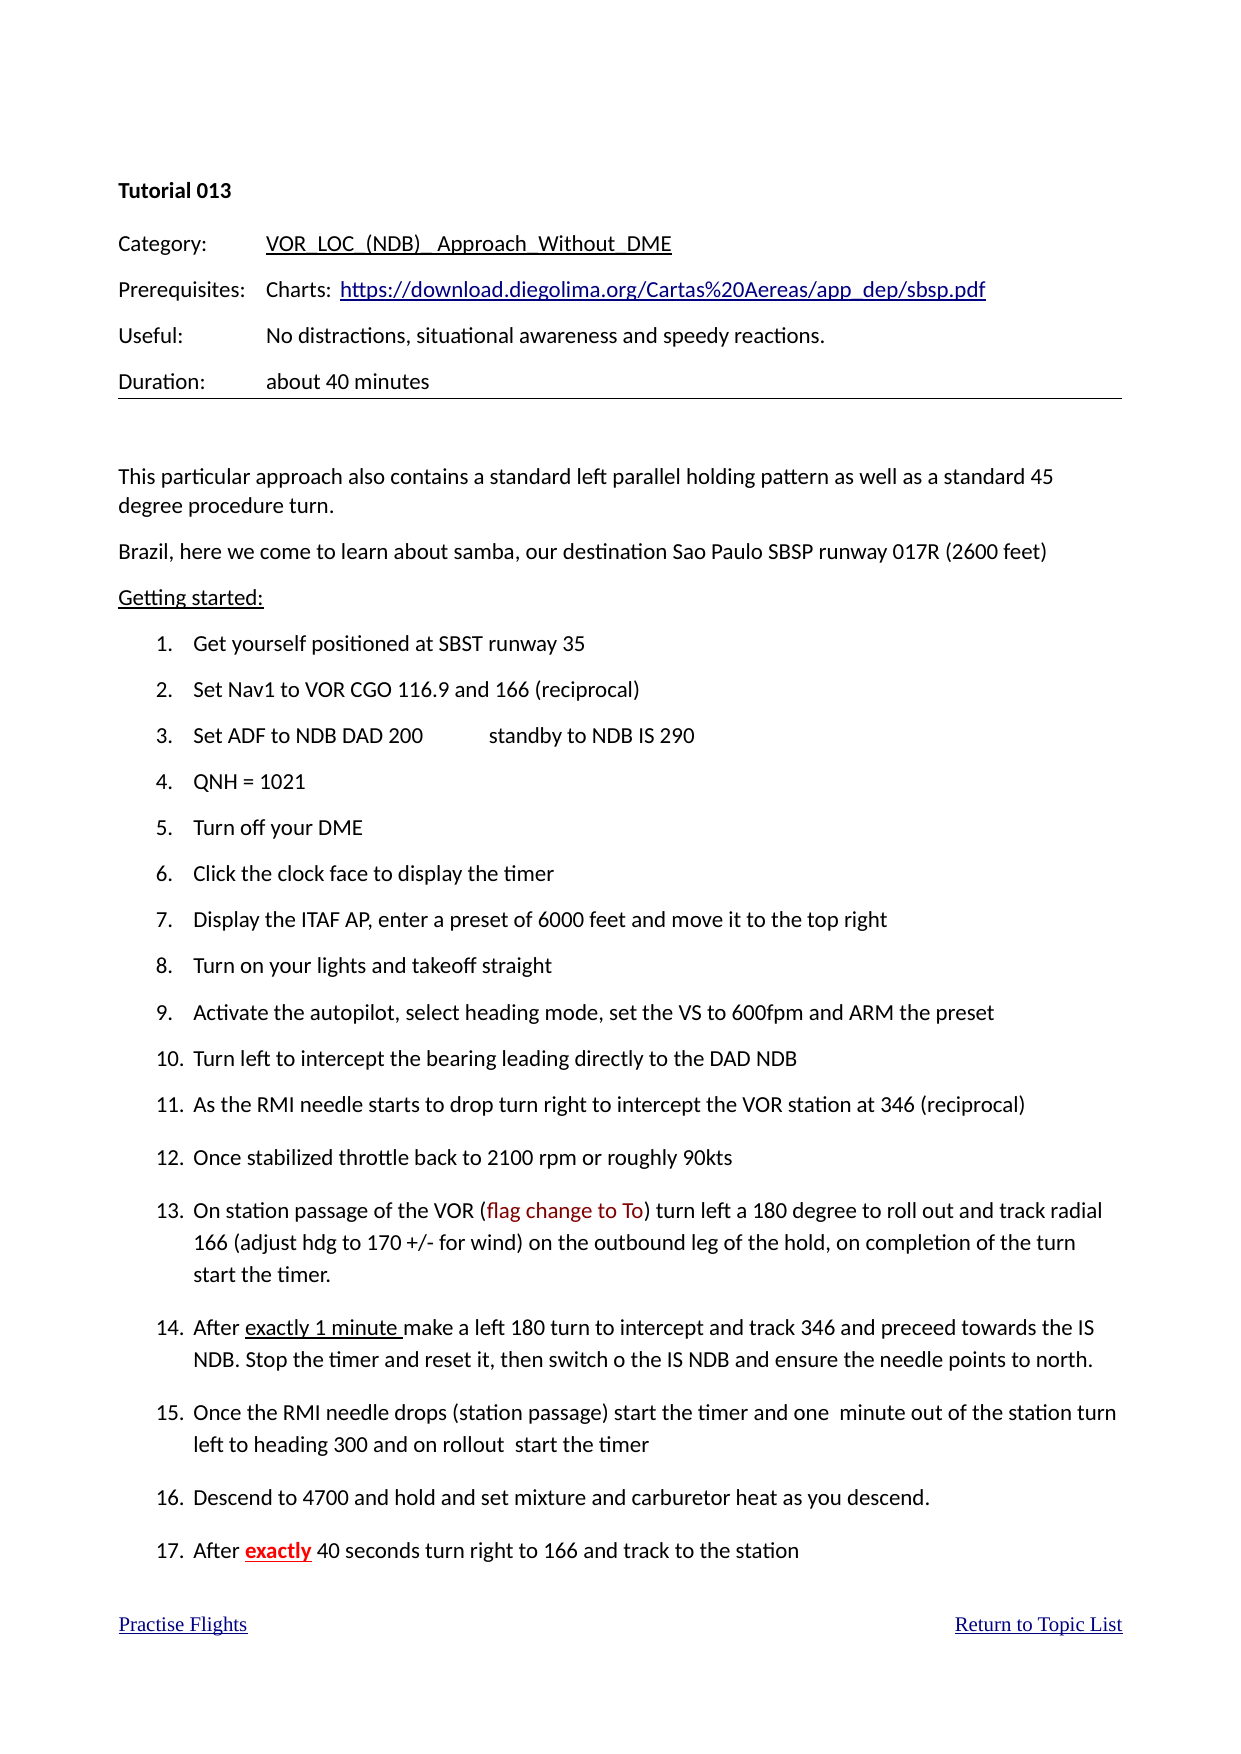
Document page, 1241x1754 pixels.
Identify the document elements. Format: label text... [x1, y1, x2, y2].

list Set ADF to NDB DAD 200 standby to NDB IS 290 [156, 721, 1122, 749]
list After exactly 1 minute make a left 180 turn to intercept and track 346 and preceed towards the IS NDB. Stop the timer and reset it, then switch o the IS NDB and ensure the needle points to north. [156, 1313, 1122, 1373]
text Prerequisites: Charts: https://download.diegolima.org/Cartas%20Aereas/app_dep/sbsp.pdf [118, 275, 1122, 303]
text Getting started: [118, 583, 1122, 611]
list On station passage of the VOR (flag change to To) turn left a 180 degree to roll out and track radial 166 (adjust hdg to 170 +/- for wind) on the outbound leg of the hold, on completion of the turn start the timer. [156, 1196, 1122, 1288]
list Activate the autopilot, select heading mode, set the VS to 600fpm and ARM the preset [156, 998, 1122, 1026]
list Turn off your DME [156, 813, 1122, 841]
list Set Nav1 to VOR CGO 116.9 and 166 (reciprocal) [156, 675, 1122, 703]
text Duration: about 40 minutes [118, 367, 1122, 398]
list Get yourself positioned at SBST runway 35 [156, 629, 1122, 657]
list Descend to 4700 and hold and set mixture and carburetor heat as you descend. [156, 1483, 1122, 1512]
text Category: VOR_LOC_(NDB)_ Approach_Without_DME [118, 229, 1122, 257]
list Click the clock face to display the timer [156, 859, 1122, 887]
text Useful: No distractions, situational awareness and speedy reactions. [118, 321, 1122, 349]
list Once the RMI needle drops (station passage) start the timer and one minute out of the station turn left to heading 300 and on rollout start the timer [156, 1398, 1122, 1458]
text This particular approach also contains a standard left parallel holding pattern as well as a standard 45 degree procedure turn. [118, 462, 1122, 519]
list After exactly 40 seconds turn right to 166 and track to the station [156, 1537, 1122, 1564]
list As the RMI needle starts to drop turn right to intercept the VOR station at 346 (reciprocal) [156, 1090, 1122, 1118]
list Turn on your lights and takeoff straight [156, 952, 1122, 979]
list Turn left to intercept the bearing leading directly to the DAD NDB [156, 1044, 1122, 1072]
list QNH = 1021 [156, 767, 1122, 795]
text Brazil, here we come to learn about samba, our destination Sao Paulo SBSP runway 017R (2600 feet) [118, 537, 1122, 565]
list Once stabilized throttle back to 2100 rpm or roughly 90kts [156, 1143, 1122, 1171]
list Display the ITAF AP, enter a preset of 6000 feet and move it to the top right [156, 906, 1122, 933]
text Tutorial 013 [118, 176, 1122, 204]
